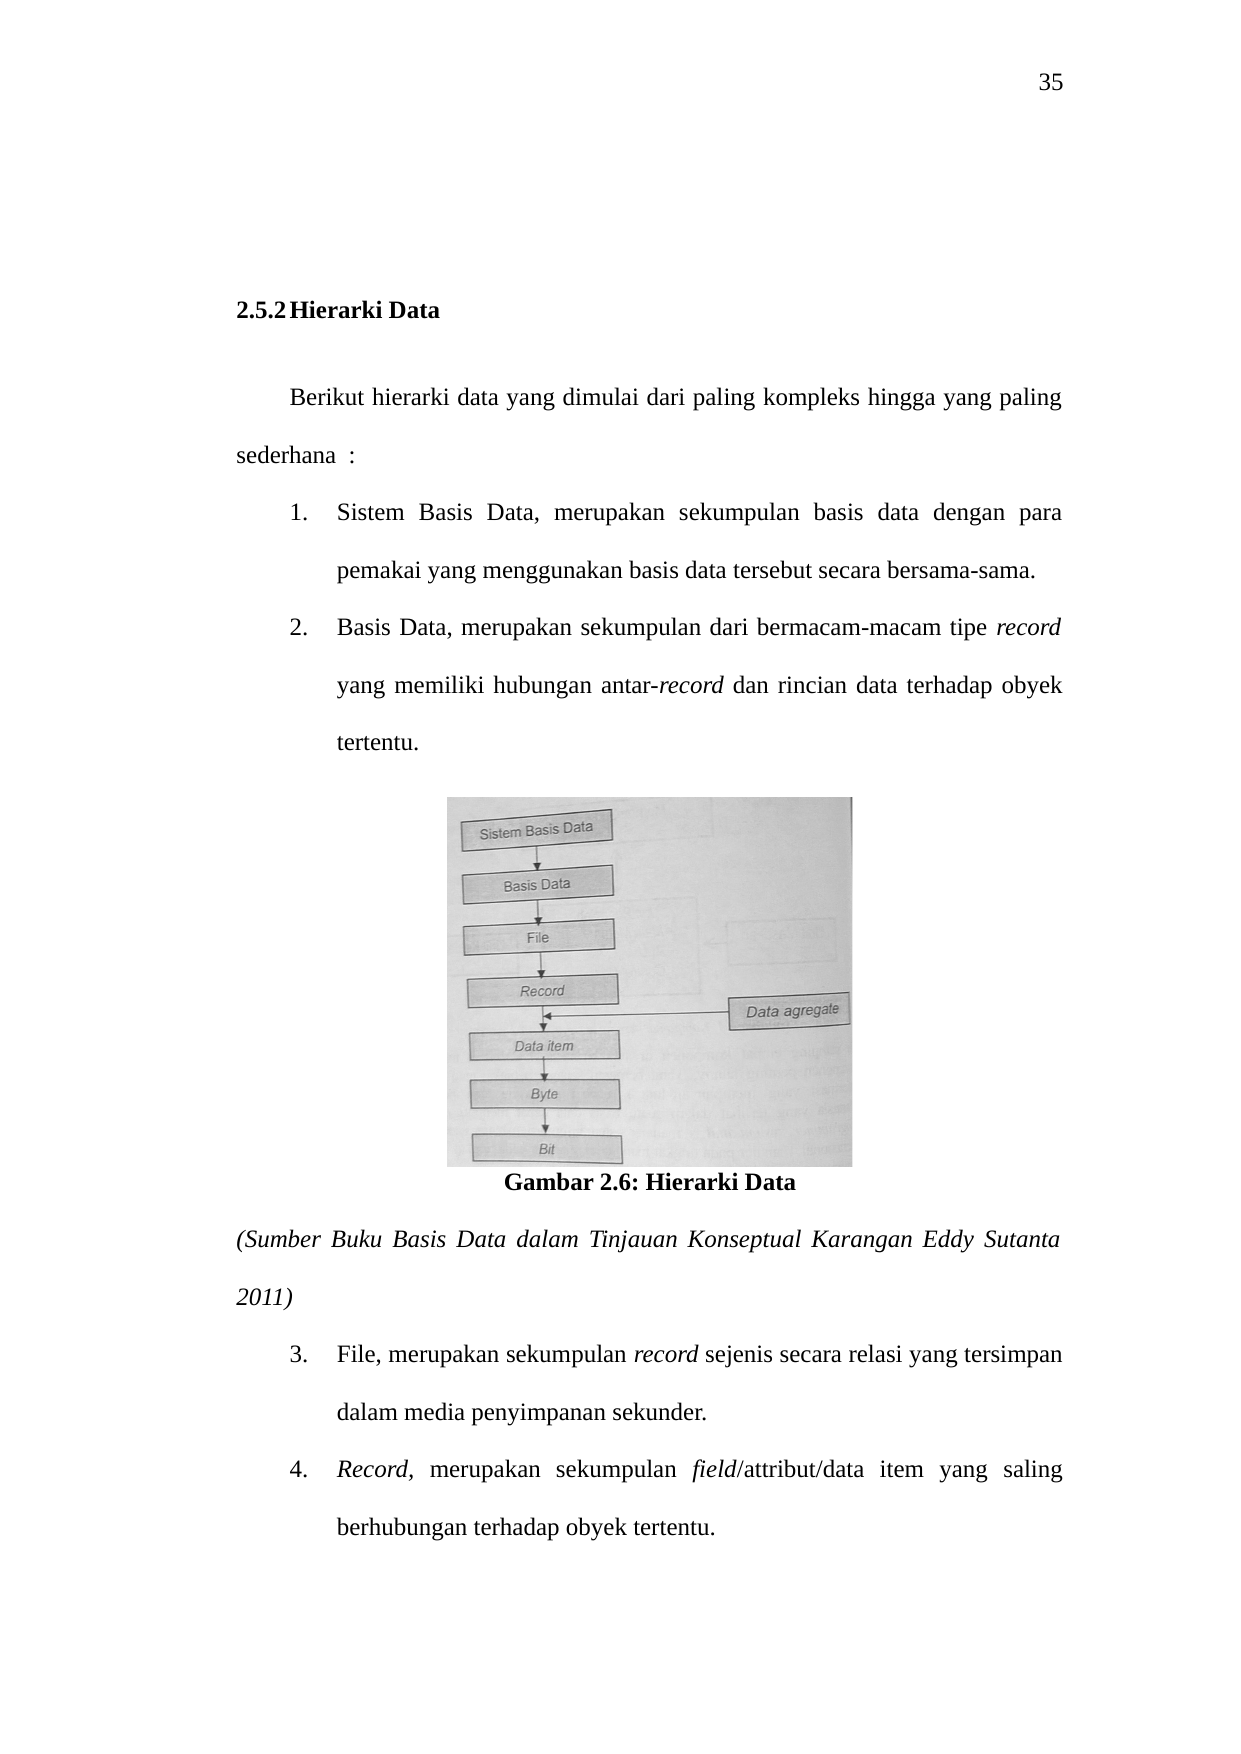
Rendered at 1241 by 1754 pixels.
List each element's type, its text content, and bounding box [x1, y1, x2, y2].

subtitle 2.5.2 Hierarki Data [236, 295, 1063, 324]
list Basis Data, merupakan sekumpulan dari bermacam-macam tipe record yang memiliki hubungan antar-record dan rincian data terhadap obyek tertentu. [289, 612, 1063, 756]
text Berikut hierarki data yang dimulai dari paling kompleks hingga yang paling sederhana : [236, 382, 1063, 468]
text (Sumber Buku Basis Data dalam Tinjauan Konseptual Karangan Eddy Sutanta 2011) [236, 785, 1063, 1311]
list Sistem Basis Data, merupakan sekumpulan basis data dengan para pemakai yang menggunakan basis data tersebut secara bersama-sama. [289, 497, 1063, 583]
text Gambar 2.6: Hierarki Data [447, 1167, 852, 1196]
list File, merupakan sekumpulan record sejenis secara relasi yang tersimpan dalam media penyimpanan sekunder. [289, 1339, 1063, 1426]
list Record, merupakan sekumpulan field/attribut/data item yang saling berhubungan terhadap obyek tertentu. [289, 1454, 1063, 1541]
